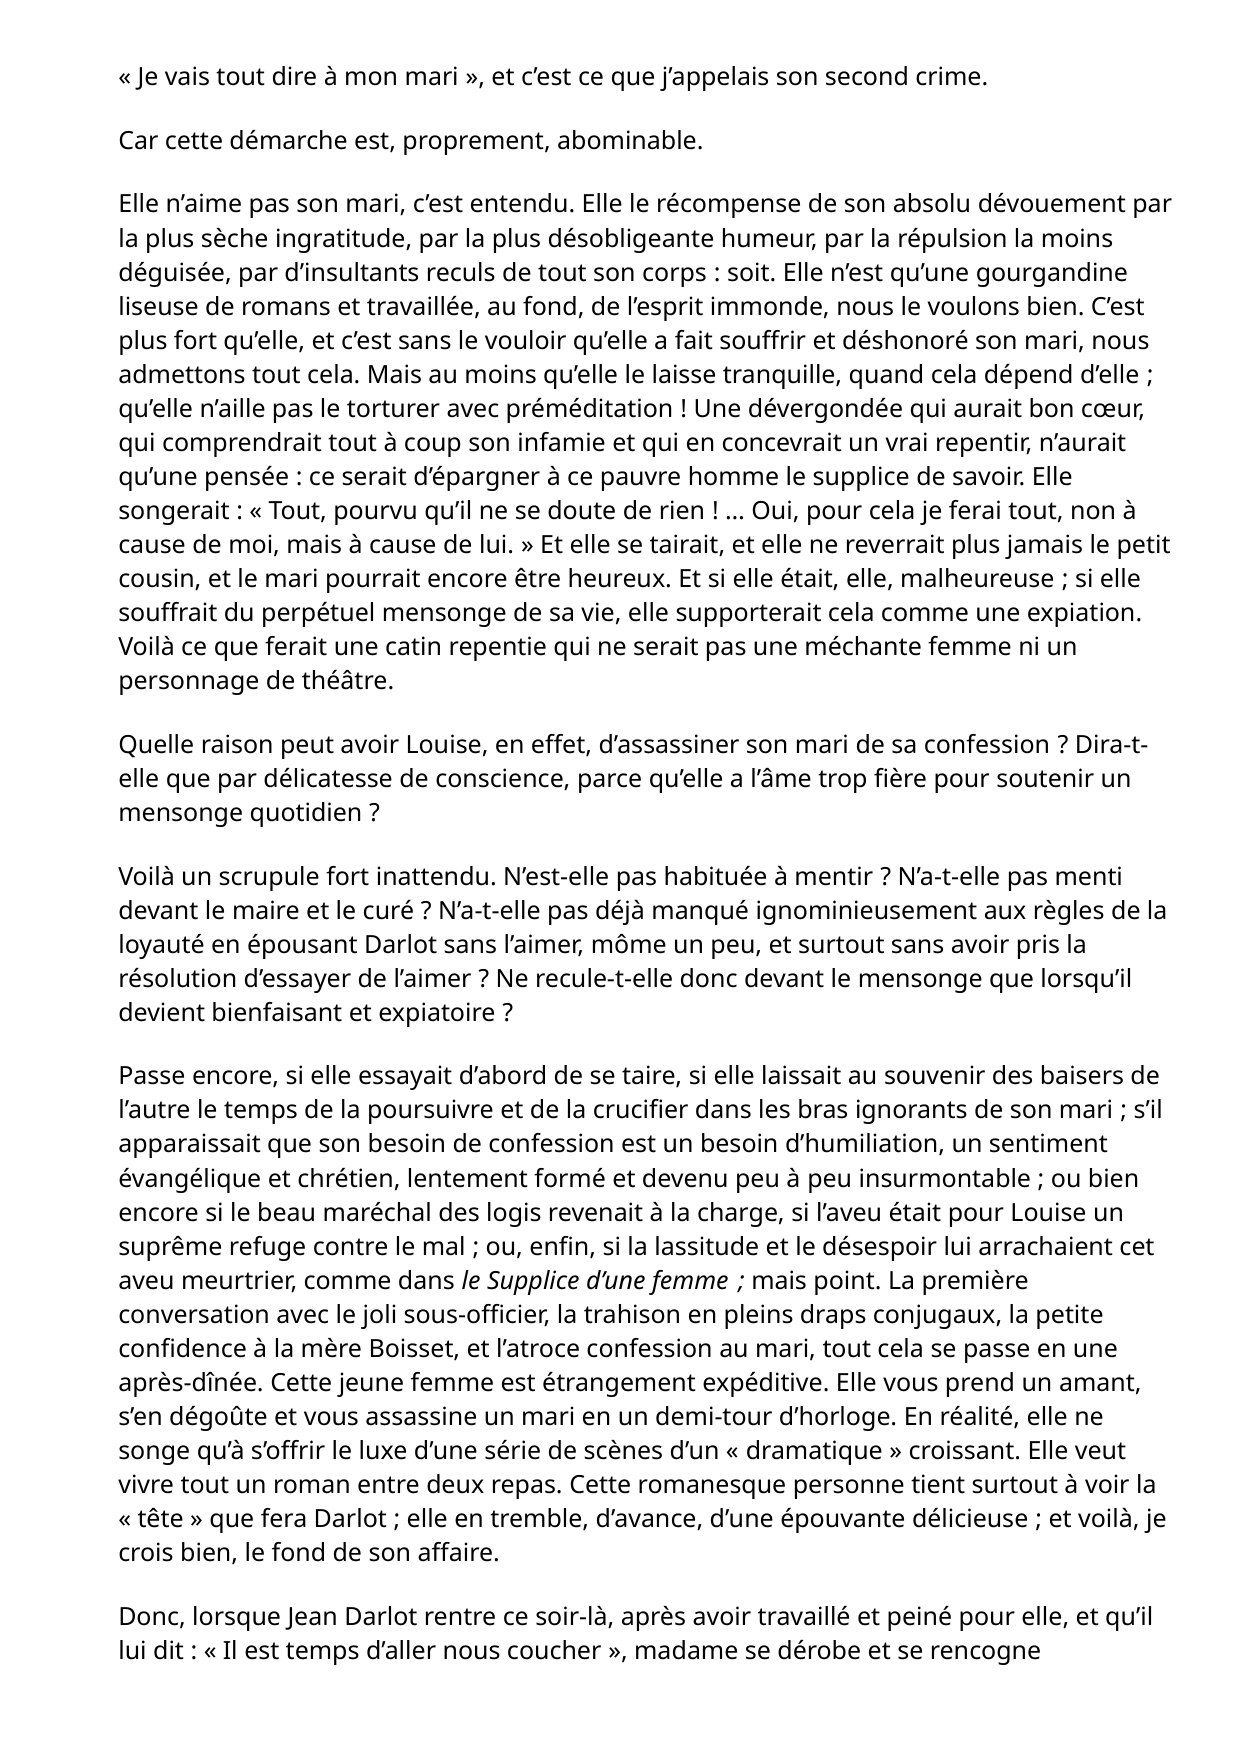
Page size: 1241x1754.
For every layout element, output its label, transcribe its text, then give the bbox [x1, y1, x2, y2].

text Voilà un scrupule fort inattendu. N’est-elle pas habituée à mentir ? N’a-t-elle pas menti devant le maire et le curé ? N’a-t-elle pas déjà manqué ignominieusement aux règles de la loyauté en épousant Darlot sans l’aimer, môme un peu, et surtout sans avoir pris la résolution d’essayer de l’aimer ? Ne recule-t-elle donc devant le mensonge que lorsqu’il devient bienfaisant et expiatoire ? [118, 858, 1181, 1028]
text Passe encore, si elle essayait d’abord de se taire, si elle laissait au souvenir des baisers de l’autre le temps de la poursuivre et de la crucifier dans les bras ignorants de son mari ; s’il apparaissait que son besoin de confession est un besoin d’humiliation, un sentiment évangélique et chrétien, lentement formé et devenu peu à peu insurmontable ; ou bien encore si le beau maréchal des logis revenait à la charge, si l’aveu était pour Louise un suprême refuge contre le mal ; ou, enfin, si la lassitude et le désespoir lui arrachaient cet aveu meurtrier, comme dans le Supplice d’une femme ; mais point. La première conversation avec le joli sous-officier, la trahison en pleins draps conjugaux, la petite confidence à la mère Boisset, et l’atroce confession au mari, tout cela se passe en une après-dînée. Cette jeune femme est étrangement expéditive. Elle vous prend un amant, s’en dégoûte et vous assassine un mari en un demi-tour d’horloge. En réalité, elle ne songe qu’à s’offrir le luxe d’une série de scènes d’un « dramatique » croissant. Elle veut vivre tout un roman entre deux repas. Cette romanesque personne tient surtout à voir la « tête » que fera Darlot ; elle en tremble, d’avance, d’une épouvante délicieuse ; et voilà, je crois bien, le fond de son affaire. [118, 1058, 1181, 1569]
text Donc, lorsque Jean Darlot rentre ce soir-là, après avoir travaillé et peiné pour elle, et qu’il lui dit : « Il est temps d’aller nous coucher », madame se dérobe et se rencogne [118, 1598, 1181, 1667]
text Elle n’aime pas son mari, c’est entendu. Elle le récompense de son absolu dévouement par la plus sèche ingratitude, par la plus désobligeante humeur, par la répulsion la moins déguisée, par d’insultants reculs de tout son corps : soit. Elle n’est qu’une gourgandine liseuse de romans et travaillée, au fond, de l’esprit immonde, nous le voulons bien. C’est plus fort qu’elle, et c’est sans le vouloir qu’elle a fait souffrir et déshonoré son mari, nous admettons tout cela. Mais au moins qu’elle le laisse tranquille, quand cela dépend d’elle ; qu’elle n’aille pas le torturer avec préméditation ! Une dévergondée qui aurait bon cœur, qui comprendrait tout à coup son infamie et qui en concevrait un vrai repentir, n’aurait qu’une pensée : ce serait d’épargner à ce pauvre homme le supplice de savoir. Elle songerait : « Tout, pourvu qu’il ne se doute de rien ! … Oui, pour cela je ferai tout, non à cause de moi, mais à cause de lui. » Et elle se tairait, et elle ne reverrait plus jamais le petit cousin, et le mari pourrait encore être heureux. Et si elle était, elle, malheureuse ; si elle souffrait du perpétuel mensonge de sa vie, elle supporterait cela comme une expiation. Voilà ce que ferait une catin repentie qui ne serait pas une méchante femme ni un personnage de théâtre. [118, 186, 1181, 697]
text « Je vais tout dire à mon mari », et c’est ce que j’appelais son second crime. [118, 59, 1181, 93]
text Car cette démarche est, proprement, abominable. [118, 123, 1181, 157]
text Quelle raison peut avoir Louise, en effet, d’assassiner son mari de sa confession ? Dira-t-elle que par délicatesse de conscience, parce qu’elle a l’âme trop fière pour soutenir un mensonge quotidien ? [118, 727, 1181, 829]
